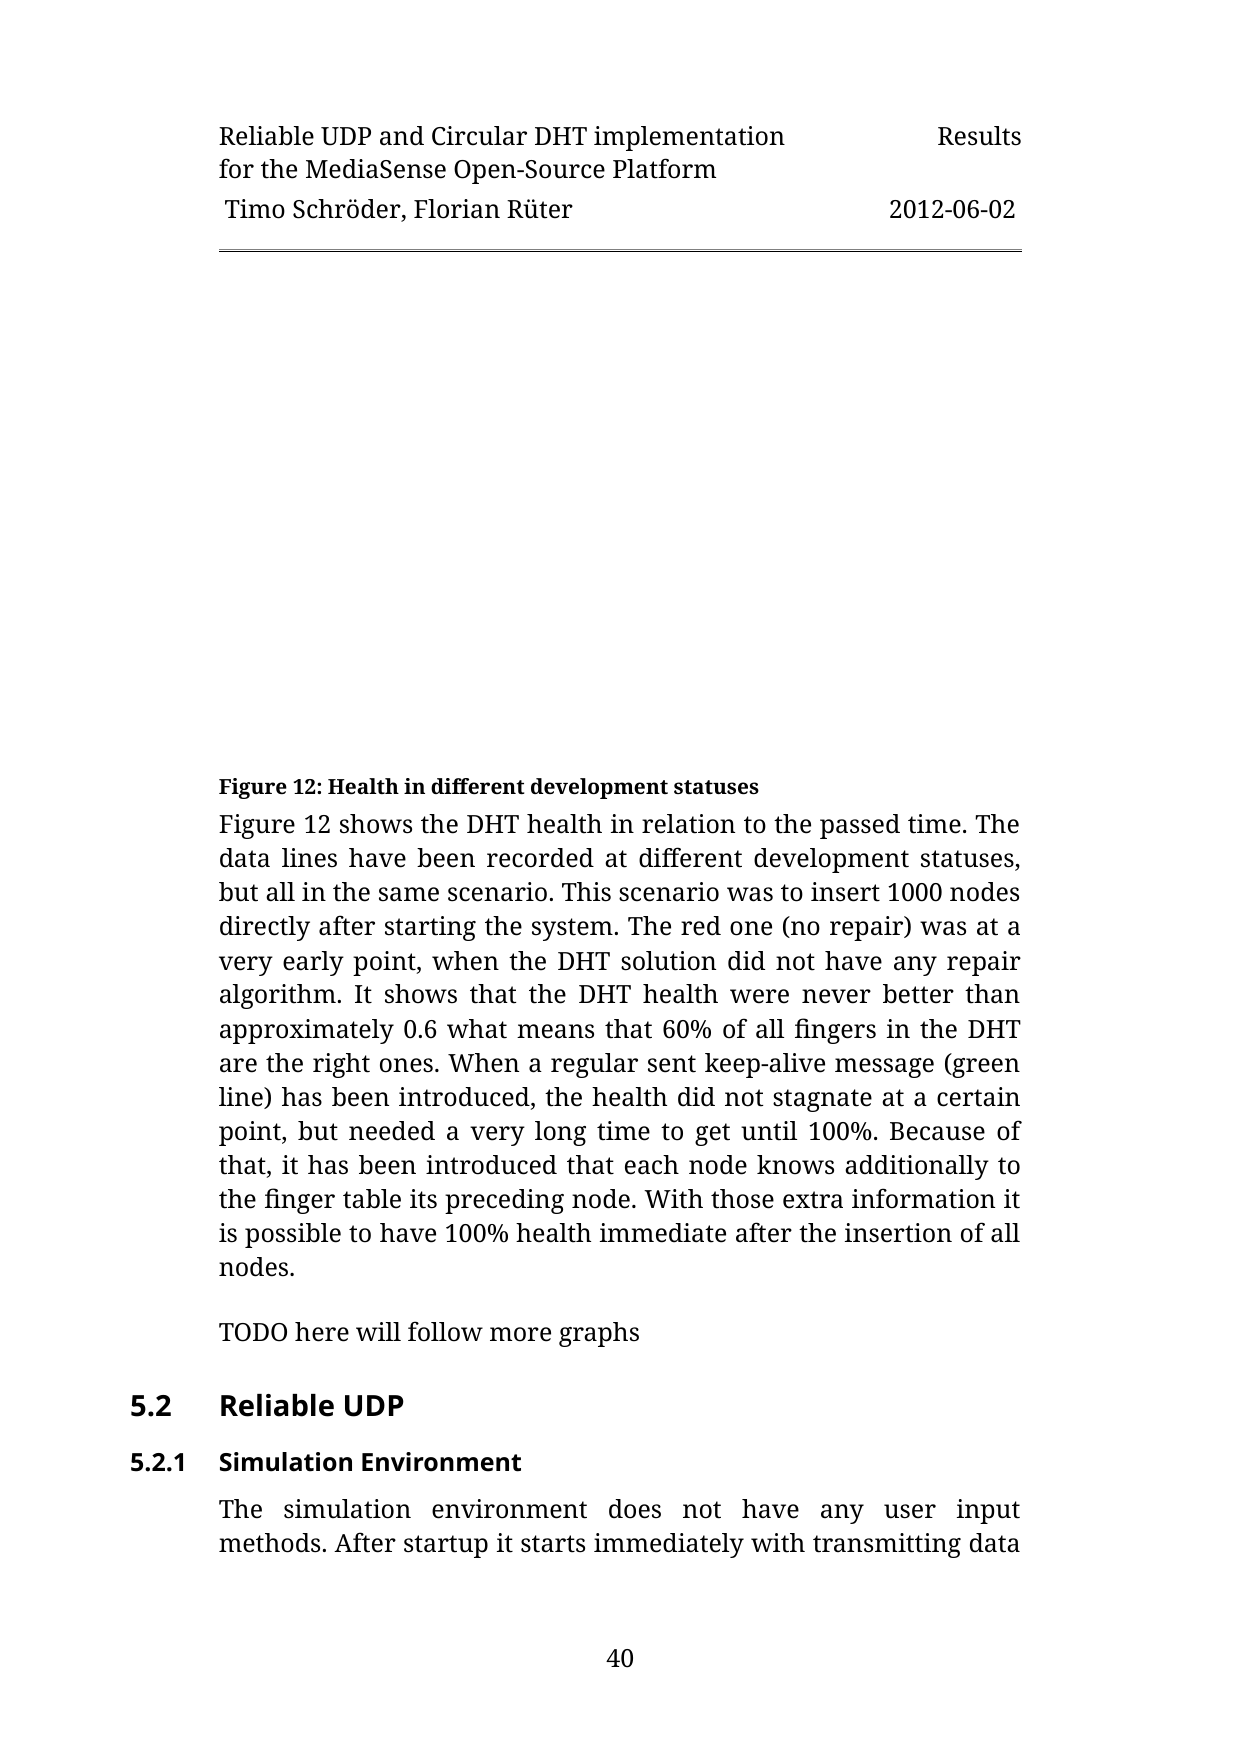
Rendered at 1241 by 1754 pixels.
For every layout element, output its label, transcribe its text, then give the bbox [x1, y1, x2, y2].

text The simulation environment does not have any user input methods. After startup it starts immediately with transmitting data [218, 1492, 1022, 1560]
subtitle Simulation Environment [130, 1445, 1022, 1479]
text Figure 12: Health in different development statuses [218, 293, 1017, 801]
text TODO here will follow more graphs [218, 1314, 1022, 1348]
subtitle Reliable UDP [130, 1386, 1022, 1425]
text Figure 12 shows the DHT health in relation to the passed time. The data lines have been recorded at different development statuses, but all in the same scenario. This scenario was to insert 1000 nodes directly after starting the system. The red one (no repair) was at a very early point, when the DHT solution did not have any repair algorithm. It shows that the DHT health were never better than approximately 0.6 what means that 60% of all fingers in the DHT are the right ones. When a regular sent keep-alive message (green line) has been introduced, the health did not stagnate at a certain point, but needed a very long time to get until 100%. Because of that, it has been introduced that each node knows additionally to the finger table its preceding node. With those extra information it is possible to have 100% health immediate after the insertion of all nodes. [218, 807, 1022, 1284]
